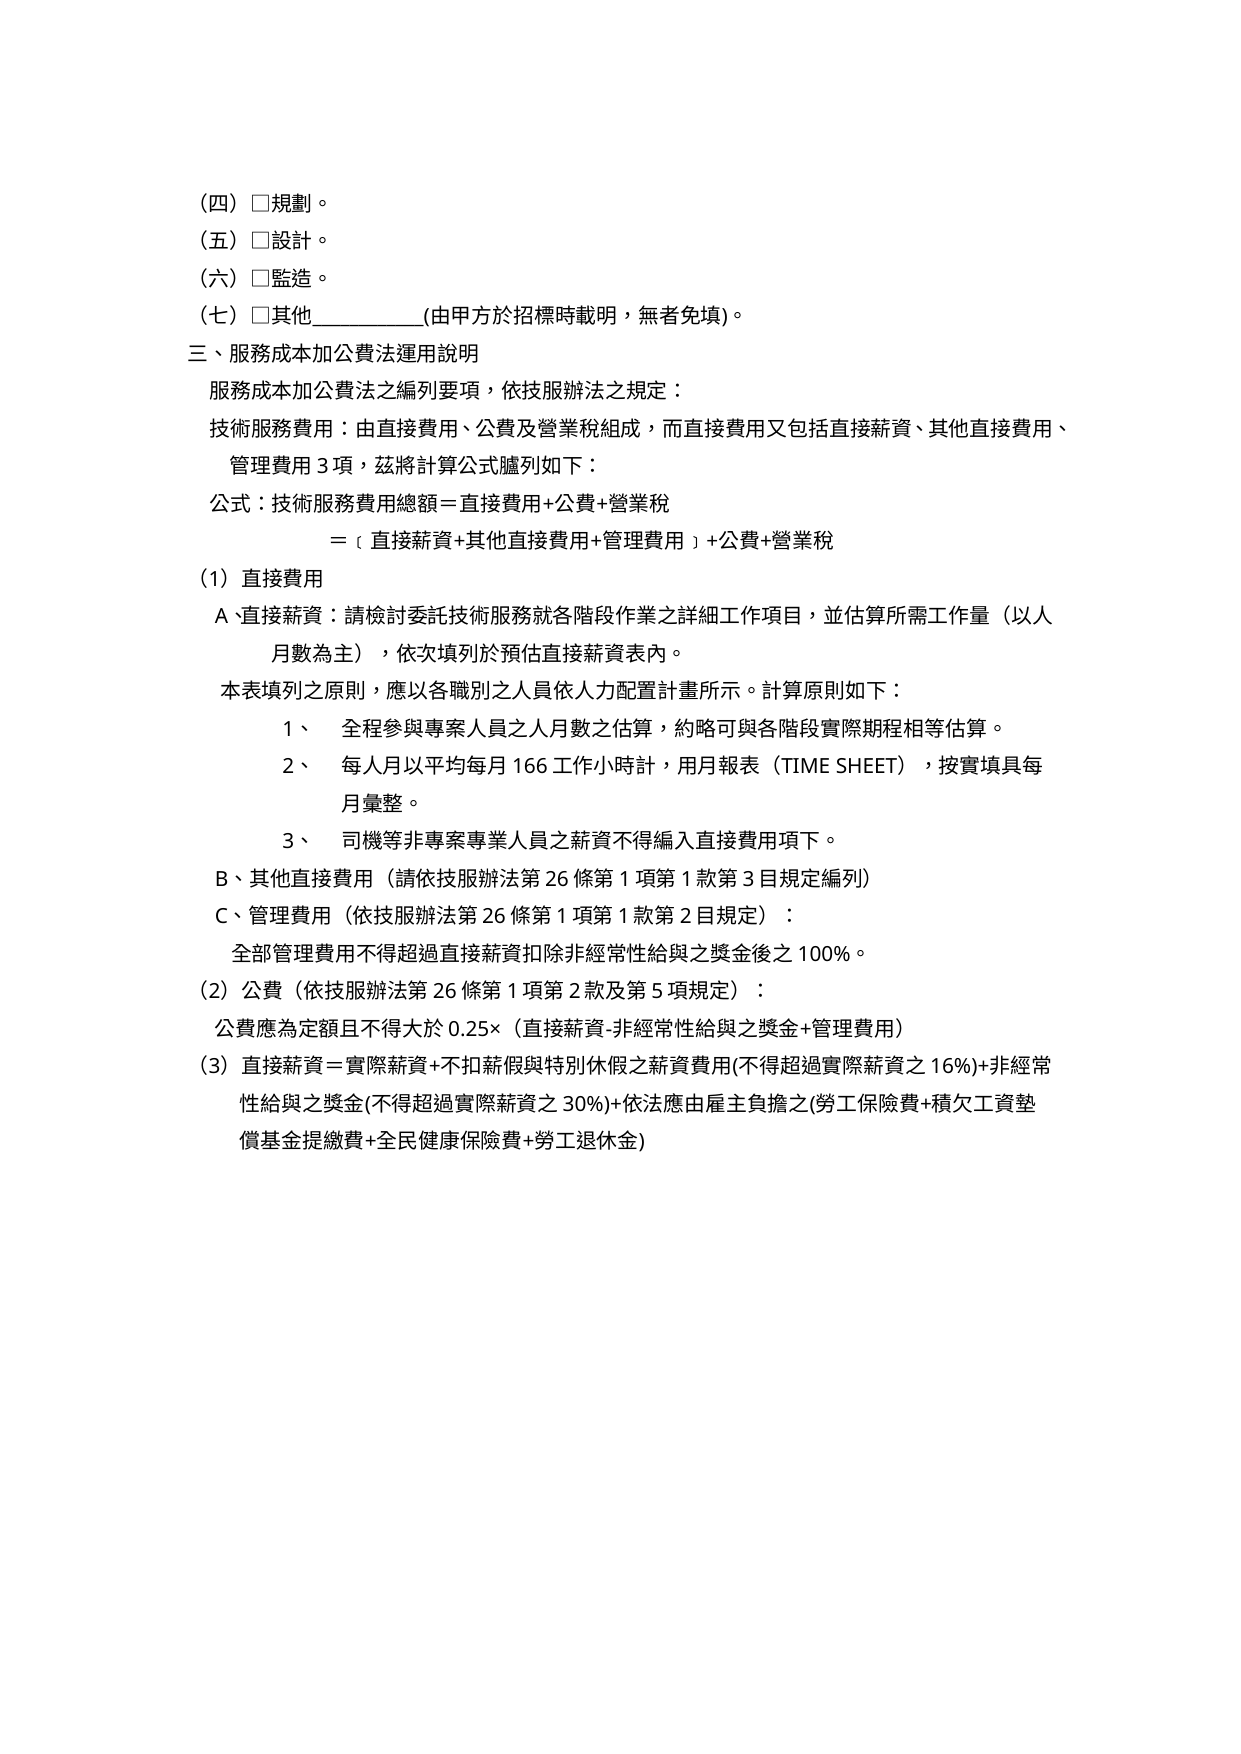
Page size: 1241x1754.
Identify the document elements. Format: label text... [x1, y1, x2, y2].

text （七）□其他____________(由甲方於招標時載明，無者免填)。 [187, 296, 1053, 333]
text ＝﹝直接薪資+其他直接費用+管理費用﹞+公費+營業稅 [187, 521, 1053, 558]
text C、管理費用（依技服辦法第26條第1項第1款第2目規定）： [187, 896, 1053, 933]
text 公式：技術服務費用總額＝直接費用+公費+營業稅 [187, 483, 1053, 521]
text 公費應為定額且不得大於0.25×（直接薪資-非經常性給與之獎金+管理費用） [187, 1008, 1053, 1046]
text 本表填列之原則，應以各職別之人員依人力配置計畫所示。計算原則如下： [187, 671, 1053, 708]
list 每人月以平均每月166工作小時計，用月報表（TIME SHEET），按實填具每月彙整。 [282, 746, 1053, 821]
text 三、服務成本加公費法運用說明 [187, 333, 1053, 371]
text B、其他直接費用（請依技服辦法第26條第1項第1款第3目規定編列） [187, 858, 1053, 896]
list 全程參與專案人員之人月數之估算，約略可與各階段實際期程相等估算。 [282, 708, 1053, 746]
text （四）□規劃。 [187, 183, 1053, 221]
text （1）直接費用 [187, 558, 1053, 596]
text （六）□監造。 [187, 258, 1053, 296]
text 技術服務費用：由直接費用、公費及營業稅組成，而直接費用又包括直接薪資、其他直接費用、管理費用3項，茲將計算公式臚列如下： [187, 408, 1053, 483]
text 服務成本加公費法之編列要項，依技服辦法之規定： [187, 371, 1053, 408]
text A、直接薪資：請檢討委託技術服務就各階段作業之詳細工作項目，並估算所需工作量（以人月數為主），依次填列於預估直接薪資表內。 [187, 596, 1053, 671]
text 全部管理費用不得超過直接薪資扣除非經常性給與之獎金後之100%。 [187, 933, 1053, 971]
text （五）□設計。 [187, 221, 1053, 258]
text （3）直接薪資＝實際薪資+不扣薪假與特別休假之薪資費用(不得超過實際薪資之16%)+非經常性給與之獎金(不得超過實際薪資之30%)+依法應由雇主負擔之(勞工保險費+積欠工資墊償基金提繳費+全民健康保險費+勞工退休金) [187, 1046, 1053, 1158]
list 司機等非專案專業人員之薪資不得編入直接費用項下。 [282, 821, 1053, 858]
text （2）公費（依技服辦法第26條第1項第2款及第5項規定）： [187, 971, 1053, 1008]
